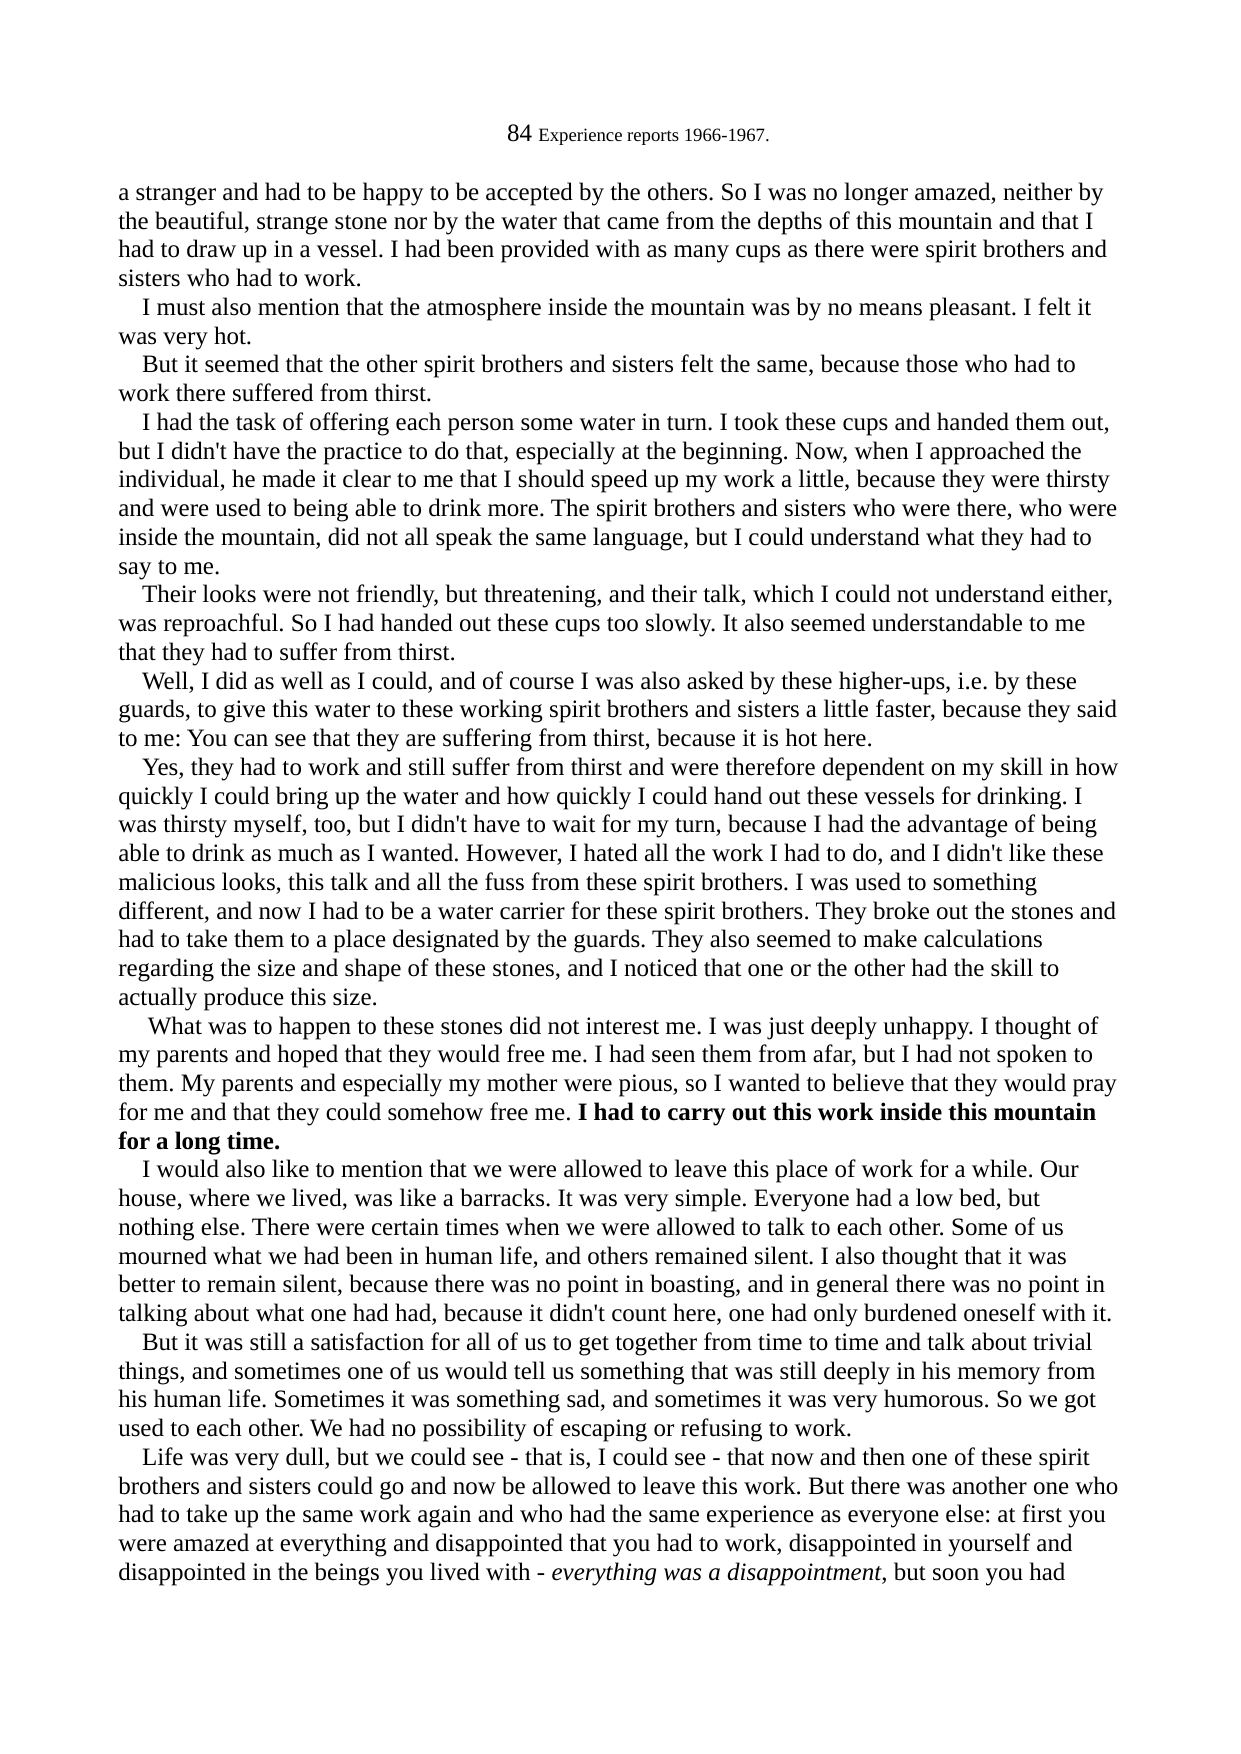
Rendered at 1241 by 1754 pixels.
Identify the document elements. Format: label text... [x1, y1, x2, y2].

text Yes, they had to work and still suffer from thirst and were therefore dependent on my skill in how quickly I could bring up the water and how quickly I could hand out these vessels for drinking. I was thirsty myself, too, but I didn't have to wait for my turn, because I had the advantage of being able to drink as much as I wanted. However, I hated all the work I had to do, and I didn't like these malicious looks, this talk and all the fuss from these spirit brothers. I was used to something different, and now I had to be a water carrier for these spirit brothers. They broke out the stones and had to take them to a place designated by the guards. They also seemed to make calculations regarding the size and shape of these stones, and I noticed that one or the other had the skill to actually produce this size. [118, 752, 1122, 1011]
text I would also like to mention that we were allowed to leave this place of work for a while. Our house, where we lived, was like a barracks. It was very simple. Everyone had a low bed, but nothing else. There were certain times when we were allowed to talk to each other. Some of us mourned what we had been in human life, and others remained silent. I also thought that it was better to remain silent, because there was no point in boasting, and in general there was no point in talking about what one had had, because it didn't count here, one had only burdened oneself with it. [118, 1154, 1122, 1327]
text Their looks were not friendly, but threatening, and their talk, which I could not understand either, was reproachful. So I had handed out these cups too slowly. It also seemed understandable to me that they had to suffer from thirst. [118, 579, 1122, 666]
text I had the task of offering each person some water in turn. I took these cups and handed them out, but I didn't have the practice to do that, especially at the beginning. Now, when I approached the individual, he made it clear to me that I should speed up my work a little, because they were thirsty and were used to being able to drink more. The spirit brothers and sisters who were there, who were inside the mountain, did not all speak the same language, but I could understand what they had to say to me. [118, 407, 1122, 579]
text a stranger and had to be happy to be accepted by the others. So I was no longer amazed, neither by the beautiful, strange stone nor by the water that came from the depths of this mountain and that I had to draw up in a vessel. I had been provided with as many cups as there were spirit brothers and sisters who had to work. [118, 177, 1122, 292]
text I must also mention that the atmosphere inside the mountain was by no means pleasant. I felt it was very hot. [118, 292, 1122, 349]
text But it was still a satisfaction for all of us to get together from time to time and talk about trivial things, and sometimes one of us would tell us something that was still deeply in his memory from his human life. Sometimes it was something sad, and sometimes it was very humorous. So we got used to each other. We had no possibility of escaping or refusing to work. [118, 1327, 1122, 1442]
text Life was very dull, but we could see - that is, I could see - that now and then one of these spirit brothers and sisters could go and now be allowed to leave this work. But there was another one who had to take up the same work again and who had the same experience as everyone else: at first you were amazed at everything and disappointed that you had to work, disappointed in yourself and disappointed in the beings you lived with - everything was a disappointment, but soon you had [118, 1442, 1122, 1586]
text Well, I did as well as I could, and of course I was also asked by these higher-ups, i.e. by these guards, to give this water to these working spirit brothers and sisters a little faster, because they said to me: You can see that they are suffering from thirst, because it is hot here. [118, 666, 1122, 752]
text But it seemed that the other spirit brothers and sisters felt the same, because those who had to work there suffered from thirst. [118, 349, 1122, 407]
text What was to happen to these stones did not interest me. I was just deeply unhappy. I thought of my parents and hoped that they would free me. I had seen them from afar, but I had not spoken to them. My parents and especially my mother were pious, so I wanted to believe that they would pray for me and that they could somehow free me. I had to carry out this work inside this mountain for a long time. [118, 1011, 1122, 1154]
